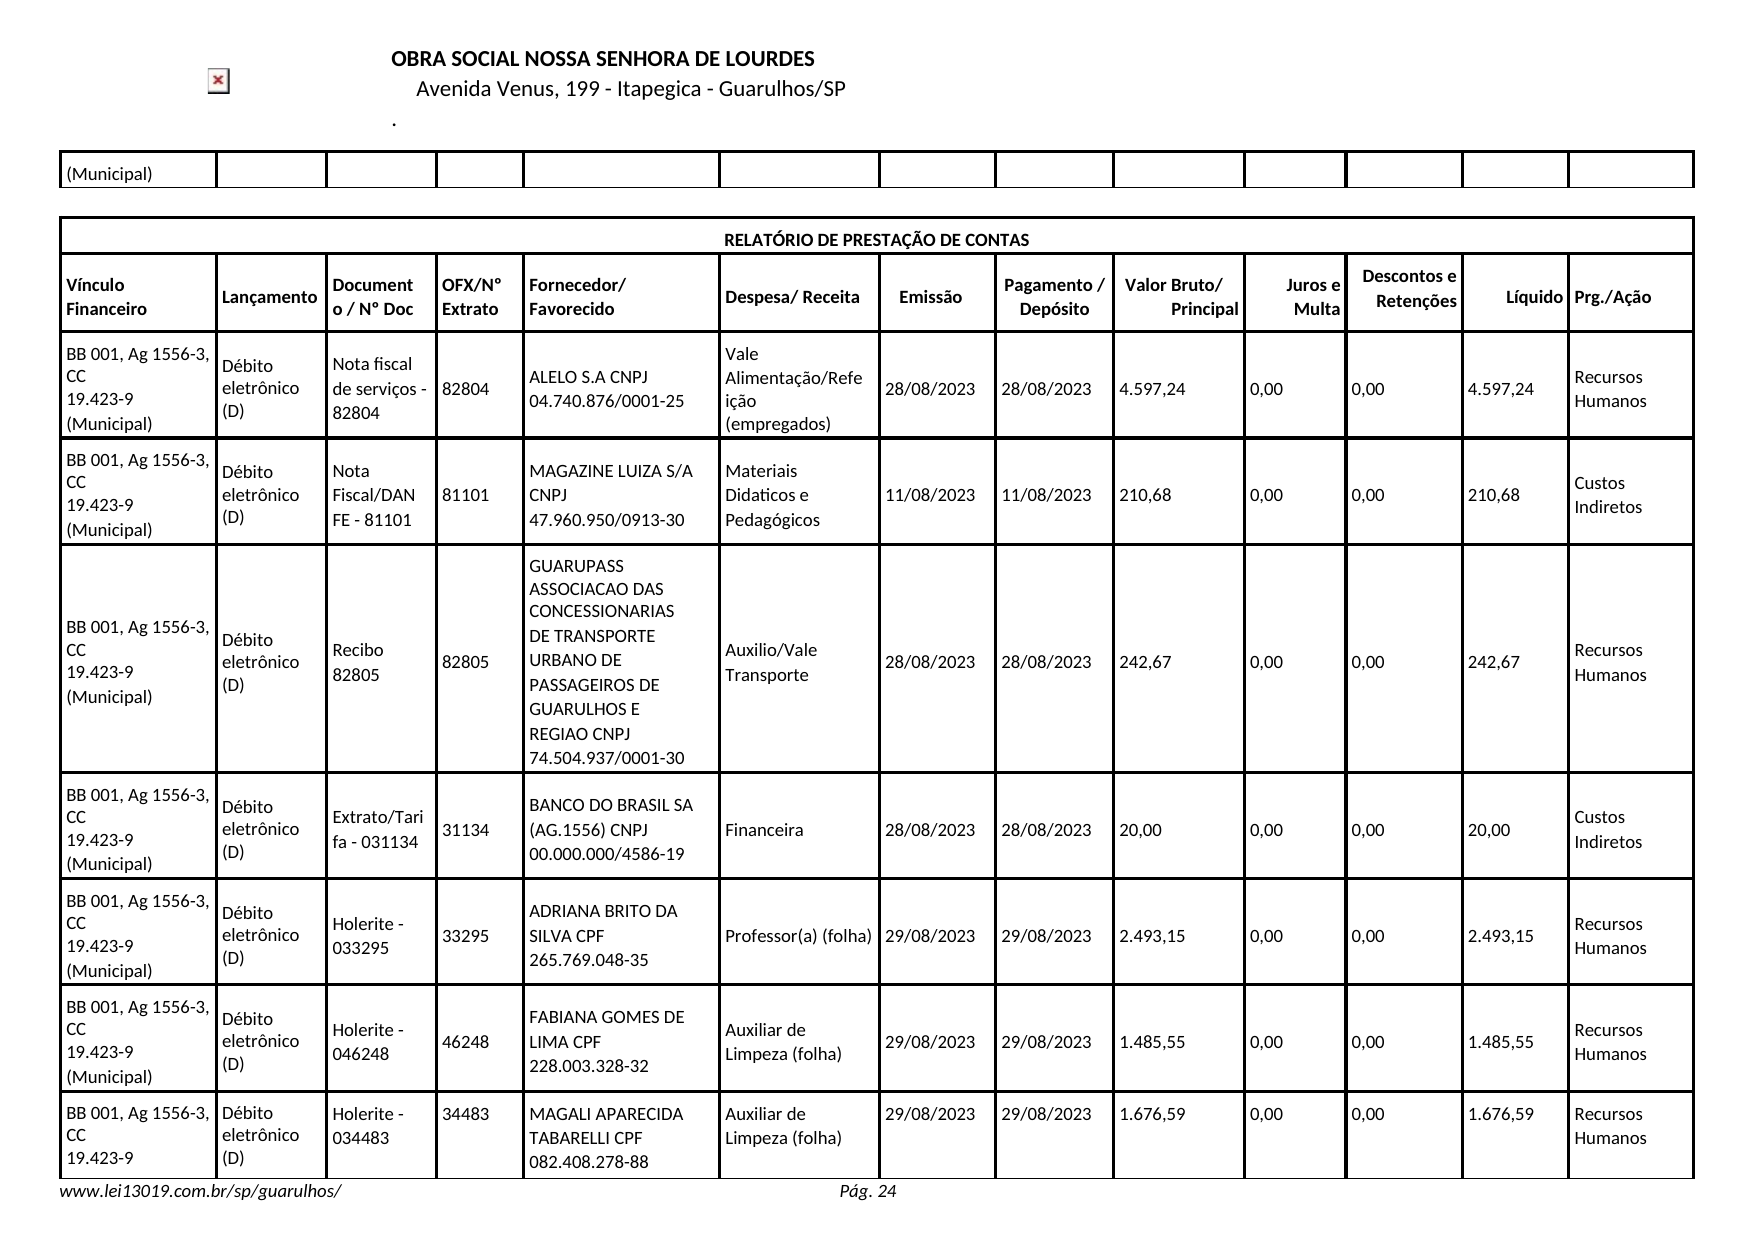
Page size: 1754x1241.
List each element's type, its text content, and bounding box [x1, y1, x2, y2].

table_cell Holerite - 033295 [328, 880, 435, 983]
table_cell 46248 [438, 986, 522, 1089]
table_cell [1246, 153, 1344, 187]
table_cell Professor(a) (folha) [721, 880, 878, 983]
table_cell Recibo 82805 [328, 546, 435, 771]
table_cell Débito eletrônico (D) [218, 986, 325, 1089]
table_cell 20,00 [1464, 774, 1567, 877]
table_cell MAGALI APARECIDA TABARELLI CPF 082.408.278-88 [525, 1093, 718, 1177]
table_cell Recursos Humanos [1570, 986, 1692, 1089]
table_cell Recursos Humanos [1570, 546, 1692, 771]
table_cell Recursos Humanos [1570, 880, 1692, 983]
table_cell 2.493,15 [1464, 880, 1567, 983]
table_cell BB 001, Ag 1556-3, CC 19.423-9 (Municipal) [62, 333, 215, 436]
table_cell 4.597,24 [1115, 333, 1243, 436]
table_cell OFX/Nº Extrato [438, 255, 522, 330]
table_cell [1115, 153, 1243, 187]
table_cell 29/08/2023 [881, 986, 994, 1089]
table_cell Despesa/ Receita [721, 255, 878, 330]
table_cell 1.485,55 [1464, 986, 1567, 1089]
table_cell Líquido [1464, 255, 1567, 330]
table_cell Prg./Ação [1570, 255, 1692, 330]
table_cell 242,67 [1115, 546, 1243, 771]
table_cell Valor Bruto/ Principal [1115, 255, 1243, 330]
table_cell Vale Alimentação/Refe ição (empregados) [721, 333, 878, 436]
table_cell 0,00 [1348, 333, 1461, 436]
table_cell Descontos e Retenções [1348, 255, 1461, 330]
table_cell 0,00 [1348, 880, 1461, 983]
table_cell 210,68 [1464, 440, 1567, 542]
table_cell BB 001, Ag 1556-3, CC 19.423-9 (Municipal) [62, 774, 215, 877]
table_cell 0,00 [1246, 440, 1344, 542]
table_cell Document o / Nº Doc [328, 255, 435, 330]
table_cell Débito eletrônico (D) [218, 333, 325, 436]
table_header RELATÓRIO DE PRESTAÇÃO DE CONTAS [62, 219, 1692, 252]
table_cell 0,00 [1348, 774, 1461, 877]
table_cell 1.676,59 [1464, 1093, 1567, 1177]
table_cell 29/08/2023 [997, 986, 1112, 1089]
table_cell BB 001, Ag 1556-3, CC 19.423-9 (Municipal) [62, 440, 215, 542]
table_cell Fornecedor/ Favorecido [525, 255, 718, 330]
table_cell 82805 [438, 546, 522, 771]
table_cell Nota Fiscal/DAN FE - 81101 [328, 440, 435, 542]
table_cell [218, 153, 325, 187]
table_cell Débito eletrônico (D) [218, 774, 325, 877]
table_cell 33295 [438, 880, 522, 983]
table_cell Custos Indiretos [1570, 440, 1692, 542]
table_cell 210,68 [1115, 440, 1243, 542]
table_cell Holerite - 046248 [328, 986, 435, 1089]
table_cell 28/08/2023 [881, 546, 994, 771]
table_cell Auxiliar de Limpeza (folha) [721, 1093, 878, 1177]
table_cell BB 001, Ag 1556-3, CC 19.423-9 (Municipal) [62, 546, 215, 771]
table_cell Materiais Didaticos e Pedagógicos [721, 440, 878, 542]
table_cell 2.493,15 [1115, 880, 1243, 983]
table_cell 82804 [438, 333, 522, 436]
table_cell Custos Indiretos [1570, 774, 1692, 877]
table_cell BB 001, Ag 1556-3, CC 19.423-9 [62, 1093, 215, 1177]
table_cell 28/08/2023 [881, 333, 994, 436]
table_cell 0,00 [1348, 1093, 1461, 1177]
table_cell 28/08/2023 [997, 333, 1112, 436]
table_cell [1570, 153, 1692, 187]
table_cell Recursos Humanos [1570, 1093, 1692, 1177]
table_cell BANCO DO BRASIL SA (AG.1556) CNPJ 00.000.000/4586-19 [525, 774, 718, 877]
table_cell 34483 [438, 1093, 522, 1177]
table_cell Débito eletrônico (D) [218, 546, 325, 771]
table_cell 29/08/2023 [997, 880, 1112, 983]
table_cell 0,00 [1246, 774, 1344, 877]
table_cell Holerite - 034483 [328, 1093, 435, 1177]
table_cell Débito eletrônico (D) [218, 1093, 325, 1177]
table_cell ALELO S.A CNPJ 04.740.876/0001-25 [525, 333, 718, 436]
table_cell 29/08/2023 [881, 880, 994, 983]
table_cell Débito eletrônico (D) [218, 440, 325, 542]
table_cell 0,00 [1246, 1093, 1344, 1177]
table_cell Emissão [881, 255, 994, 330]
table_cell 81101 [438, 440, 522, 542]
table_cell 1.676,59 [1115, 1093, 1243, 1177]
table_cell 0,00 [1246, 986, 1344, 1089]
table_cell 28/08/2023 [881, 774, 994, 877]
table_cell [438, 153, 522, 187]
table_cell 0,00 [1246, 880, 1344, 983]
table_cell 11/08/2023 [881, 440, 994, 542]
table_cell Vínculo Financeiro [62, 255, 215, 330]
table_cell 0,00 [1348, 986, 1461, 1089]
table_cell BB 001, Ag 1556-3, CC 19.423-9 (Municipal) [62, 880, 215, 983]
table_cell [881, 153, 994, 187]
table_cell MAGAZINE LUIZA S/A CNPJ 47.960.950/0913-30 [525, 440, 718, 542]
table_cell Nota fiscal de serviços - 82804 [328, 333, 435, 436]
table_cell Auxilio/Vale Transporte [721, 546, 878, 771]
table_cell Juros e Multa [1246, 255, 1344, 330]
table_cell 4.597,24 [1464, 333, 1567, 436]
table_cell Financeira [721, 774, 878, 877]
table_cell [328, 153, 435, 187]
table_cell BB 001, Ag 1556-3, CC 19.423-9 (Municipal) [62, 986, 215, 1089]
table_cell [721, 153, 878, 187]
table_cell 0,00 [1348, 546, 1461, 771]
table_cell 28/08/2023 [997, 774, 1112, 877]
table_cell 1.485,55 [1115, 986, 1243, 1089]
table_cell Lançamento [218, 255, 325, 330]
table_cell [1348, 153, 1461, 187]
table_cell ADRIANA BRITO DA SILVA CPF 265.769.048-35 [525, 880, 718, 983]
table_cell 11/08/2023 [997, 440, 1112, 542]
table_cell 31134 [438, 774, 522, 877]
table_cell 0,00 [1246, 333, 1344, 436]
table_cell 29/08/2023 [997, 1093, 1112, 1177]
table_cell [525, 153, 718, 187]
table_cell 20,00 [1115, 774, 1243, 877]
table_cell (Municipal) [62, 153, 215, 187]
table_cell [997, 153, 1112, 187]
table_cell Extrato/Tari fa - 031134 [328, 774, 435, 877]
table_cell 0,00 [1348, 440, 1461, 542]
table_cell FABIANA GOMES DE LIMA CPF 228.003.328-32 [525, 986, 718, 1089]
table_cell 242,67 [1464, 546, 1567, 771]
table_cell Débito eletrônico (D) [218, 880, 325, 983]
table_cell Pagamento / Depósito [997, 255, 1112, 330]
table_cell 29/08/2023 [881, 1093, 994, 1177]
table_cell 0,00 [1246, 546, 1344, 771]
table_cell [1464, 153, 1567, 187]
table_cell Recursos Humanos [1570, 333, 1692, 436]
table_cell Auxiliar de Limpeza (folha) [721, 986, 878, 1089]
table_cell GUARUPASS ASSOCIACAO DAS CONCESSIONARIAS DE TRANSPORTE URBANO DE PASSAGEIROS DE GUARULHOS E REGIAO CNPJ 74.504.937/0001-30 [525, 546, 718, 771]
table_cell 28/08/2023 [997, 546, 1112, 771]
